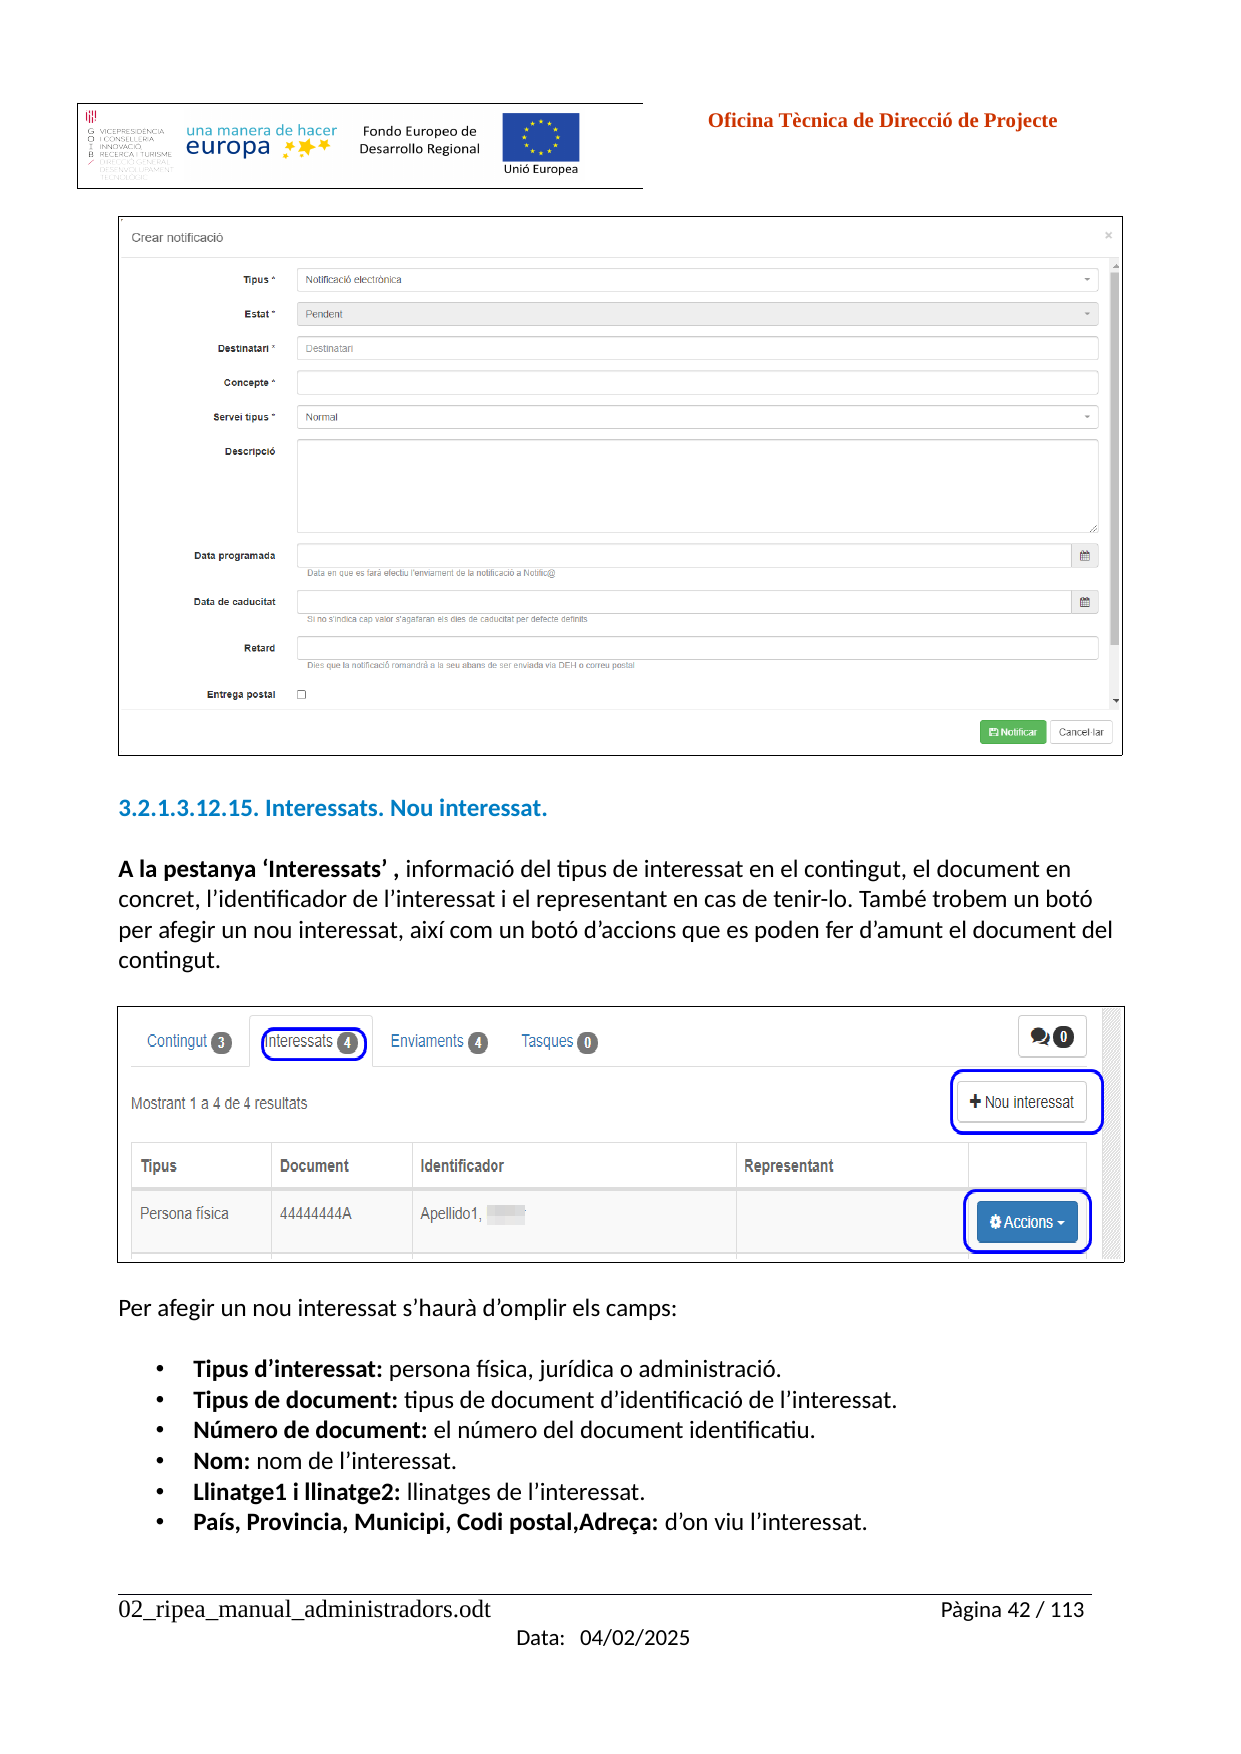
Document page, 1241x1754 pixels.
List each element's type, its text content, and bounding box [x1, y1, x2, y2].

subtitle 3.2.1.3.12.15. Interessats. Nou interessat. [118, 792, 1122, 822]
text A la pestanya ‘Interessats’ , informació del tipus de interessat en el contingut, el document en concret, l’identificador de l’interessat i el representant en cas de tenir-lo. També trobem un botó per afegir un nou interessat, així com un botó d’accions que es poden fer d’amunt el document del contingut. [118, 853, 1122, 975]
picture [184, 108, 585, 182]
text Per afegir un nou interessat s’haurà d’omplir els camps: [118, 1292, 1122, 1323]
list Tipus de document: tipus de document d’identificació de l’interessat. [156, 1384, 1122, 1414]
list Llinatge1 i llinatge2: llinatges de l’interessat. [156, 1476, 1122, 1506]
picture [121, 219, 1119, 752]
picture [82, 108, 178, 182]
list Tipus d’interessat: persona física, jurídica o administració. [156, 1353, 1122, 1384]
list Nom: nom de l’interessat. [156, 1445, 1122, 1476]
list Número de document: el número del document identificatiu. [156, 1414, 1122, 1445]
picture [119, 1008, 1121, 1259]
list País, Provincia, Municipi, Codi postal,Adreça: d’on viu l’interessat. [156, 1506, 1122, 1537]
